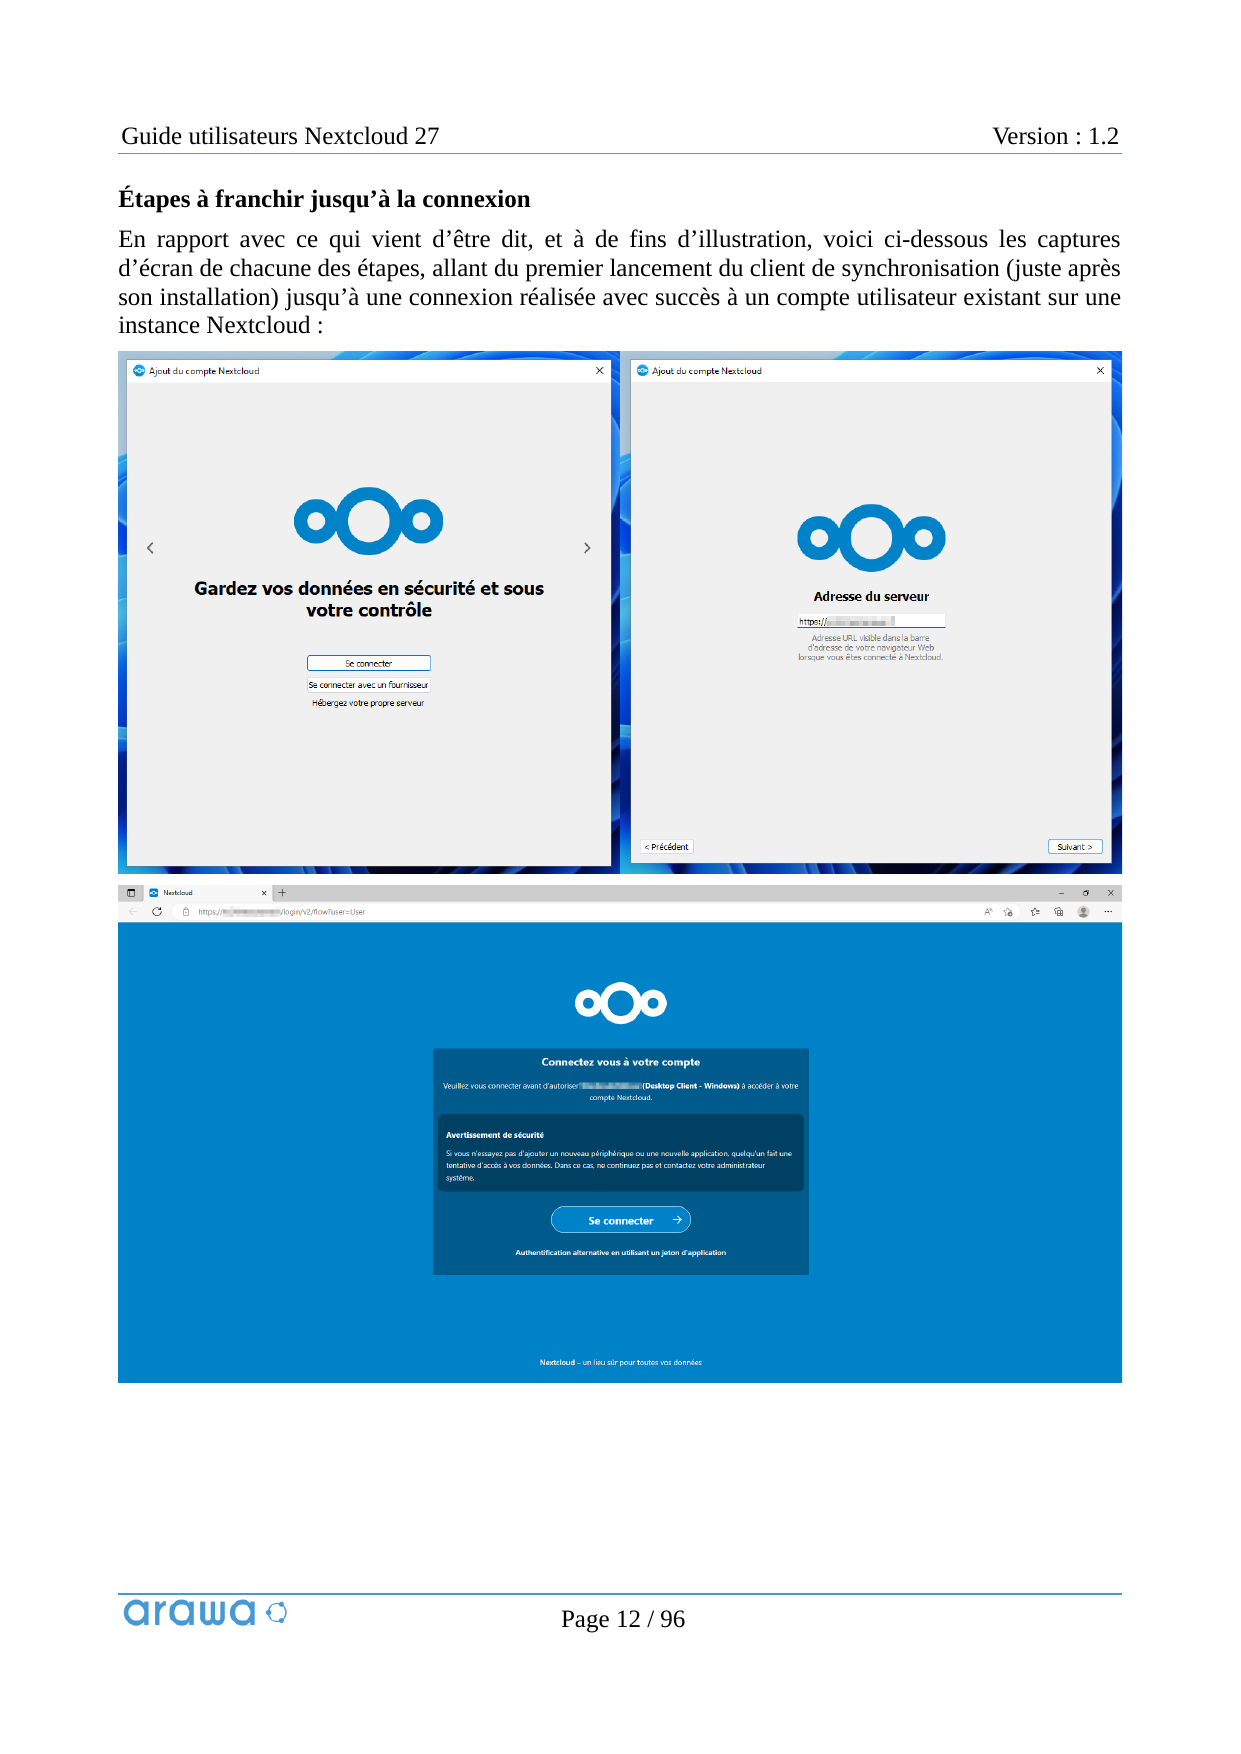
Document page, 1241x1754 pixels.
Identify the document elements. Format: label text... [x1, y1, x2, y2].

picture [118, 885, 1123, 1383]
text Étapes à franchir jusqu’à la connexion [118, 184, 1122, 212]
picture [121, 1597, 290, 1628]
picture [118, 351, 1123, 874]
text En rapport avec ce qui vient d’être dit, et à de fins d’illustration, voici ci-dessous les captures d’écran de chacune des étapes, allant du premier lancement du client de synchronisation (juste après son installation) jusqu’à une connexion réalisée avec succès à un compte utilisateur existant sur une instance Nextcloud : [118, 224, 1122, 339]
